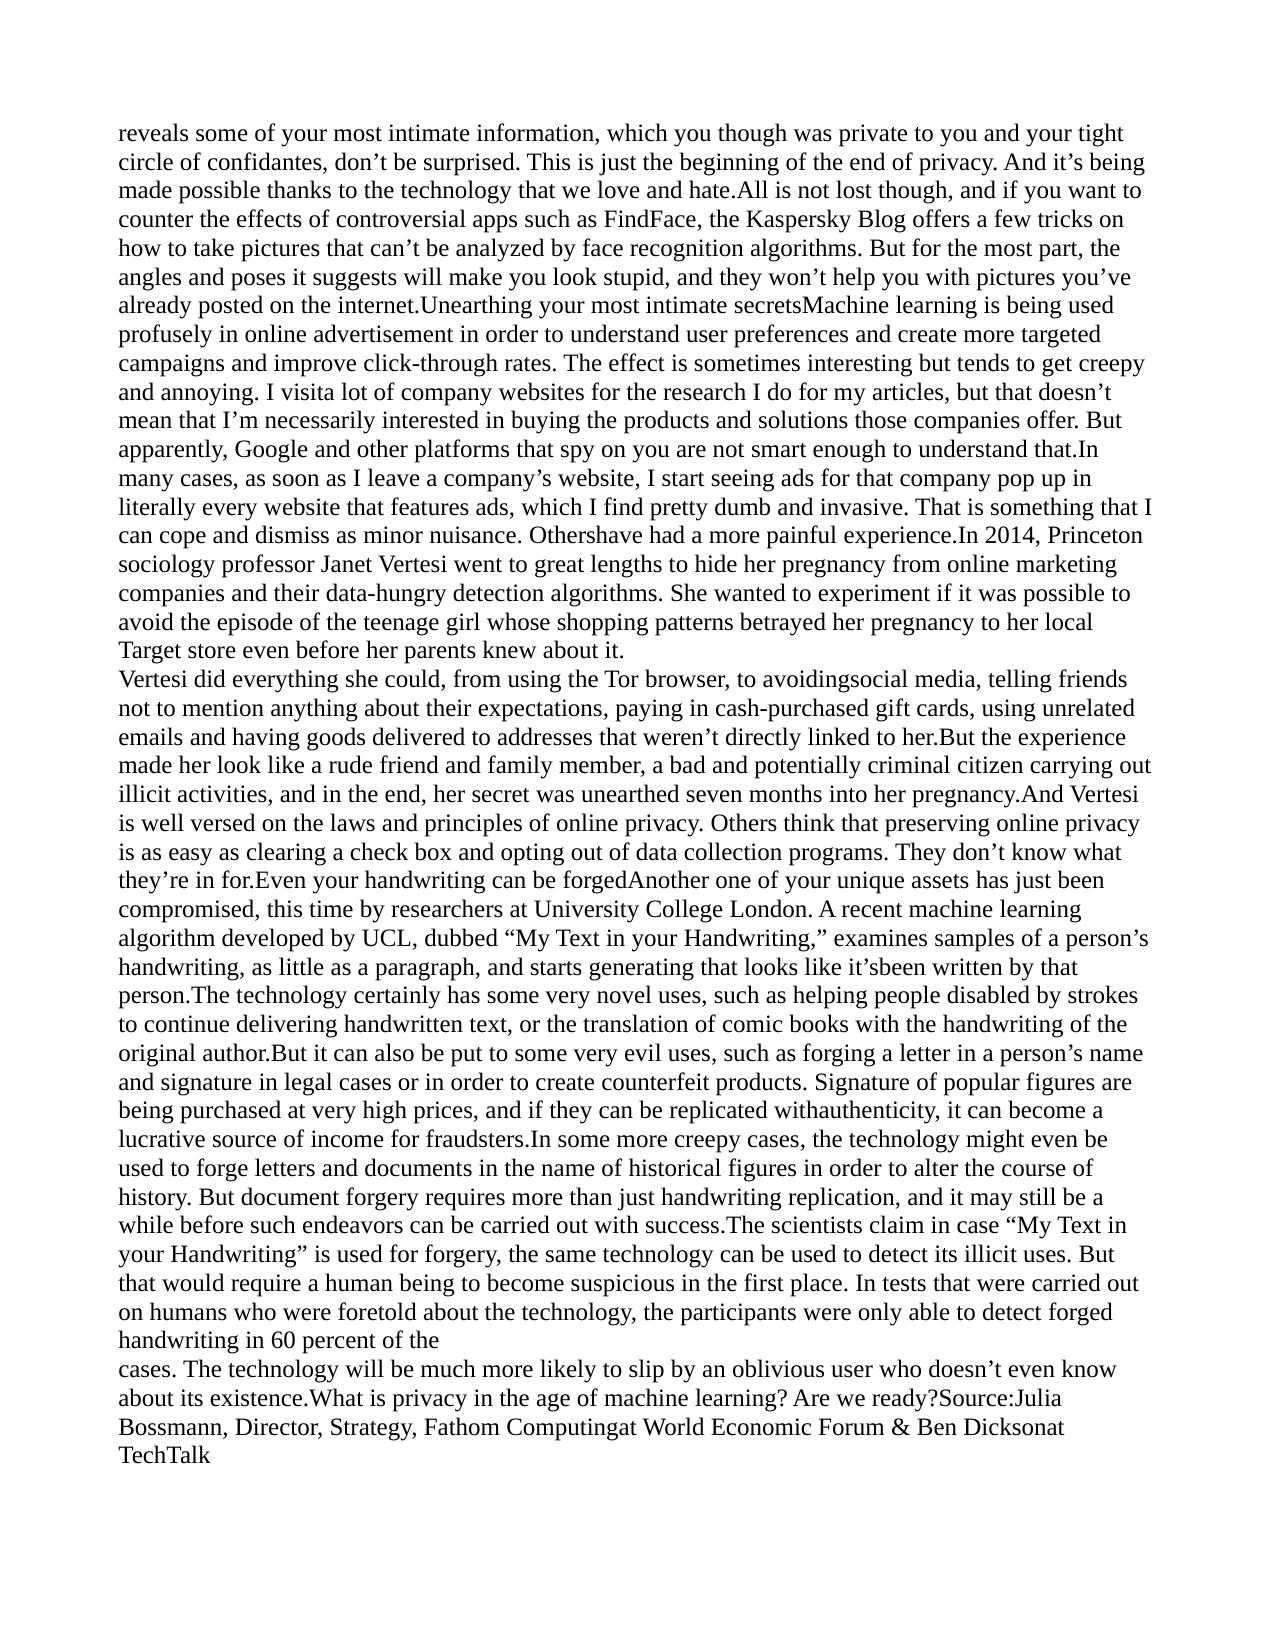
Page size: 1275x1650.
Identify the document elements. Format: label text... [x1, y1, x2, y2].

text cases. The technology will be much more likely to slip by an oblivious user who doesn’t even know about its existence.What is privacy in the age of machine learning? Are we ready?Source:Julia Bossmann, Director, Strategy, Fathom Computingat World Economic Forum & Ben Dicksonat TechTalk [118, 1354, 1157, 1469]
text Vertesi did everything she could, from using the Tor browser, to avoidingsocial media, telling friends not to mention anything about their expectations, paying in cash-purchased gift cards, using unrelated emails and having goods delivered to addresses that weren’t directly linked to her.But the experience made her look like a rude friend and family member, a bad and potentially criminal citizen carrying out illicit activities, and in the end, her secret was unearthed seven months into her pregnancy.And Vertesi is well versed on the laws and principles of online privacy. Others think that preserving online privacy is as easy as clearing a check box and opting out of data collection programs. They don’t know what they’re in for.Even your handwriting can be forgedAnother one of your unique assets has just been compromised, this time by researchers at University College London. A recent machine learning algorithm developed by UCL, dubbed “My Text in your Handwriting,” examines samples of a person’s handwriting, as little as a paragraph, and starts generating that looks like it’sbeen written by that person.The technology certainly has some very novel uses, such as helping people disabled by strokes to continue delivering handwritten text, or the translation of comic books with the handwriting of the original author.But it can also be put to some very evil uses, such as forging a letter in a person’s name and signature in legal cases or in order to create counterfeit products. Signature of popular figures are being purchased at very high prices, and if they can be replicated withauthenticity, it can become a lucrative source of income for fraudsters.In some more creepy cases, the technology might even be used to forge letters and documents in the name of historical figures in order to alter the course of history. But document forgery requires more than just handwriting replication, and it may still be a while before such endeavors can be carried out with success.The scientists claim in case “My Text in your Handwriting” is used for forgery, the same technology can be used to detect its illicit uses. But that would require a human being to become suspicious in the first place. In tests that were carried out on humans who were foretold about the technology, the participants were only able to detect forged handwriting in 60 percent of the [118, 664, 1157, 1354]
text reveals some of your most intimate information, which you though was private to you and your tight circle of confidantes, don’t be surprised. This is just the beginning of the end of privacy. And it’s being made possible thanks to the technology that we love and hate.All is not lost though, and if you want to counter the effects of controversial apps such as FindFace, the Kaspersky Blog offers a few tricks on how to take pictures that can’t be analyzed by face recognition algorithms. But for the most part, the angles and poses it suggests will make you look stupid, and they won’t help you with pictures you’ve already posted on the internet.Unearthing your most intimate secretsMachine learning is being used profusely in online advertisement in order to understand user preferences and create more targeted campaigns and improve click-through rates. The effect is sometimes interesting but tends to get creepy and annoying. I visita lot of company websites for the research I do for my articles, but that doesn’t mean that I’m necessarily interested in buying the products and solutions those companies offer. But apparently, Google and other platforms that spy on you are not smart enough to understand that.In many cases, as soon as I leave a company’s website, I start seeing ads for that company pop up in literally every website that features ads, which I find pretty dumb and invasive. That is something that I can cope and dismiss as minor nuisance. Othershave had a more painful experience.In 2014, Princeton sociology professor Janet Vertesi went to great lengths to hide her pregnancy from online marketing companies and their data-hungry detection algorithms. She wanted to experiment if it was possible to avoid the episode of the teenage girl whose shopping patterns betrayed her pregnancy to her local Target store even before her parents knew about it. [118, 118, 1157, 664]
